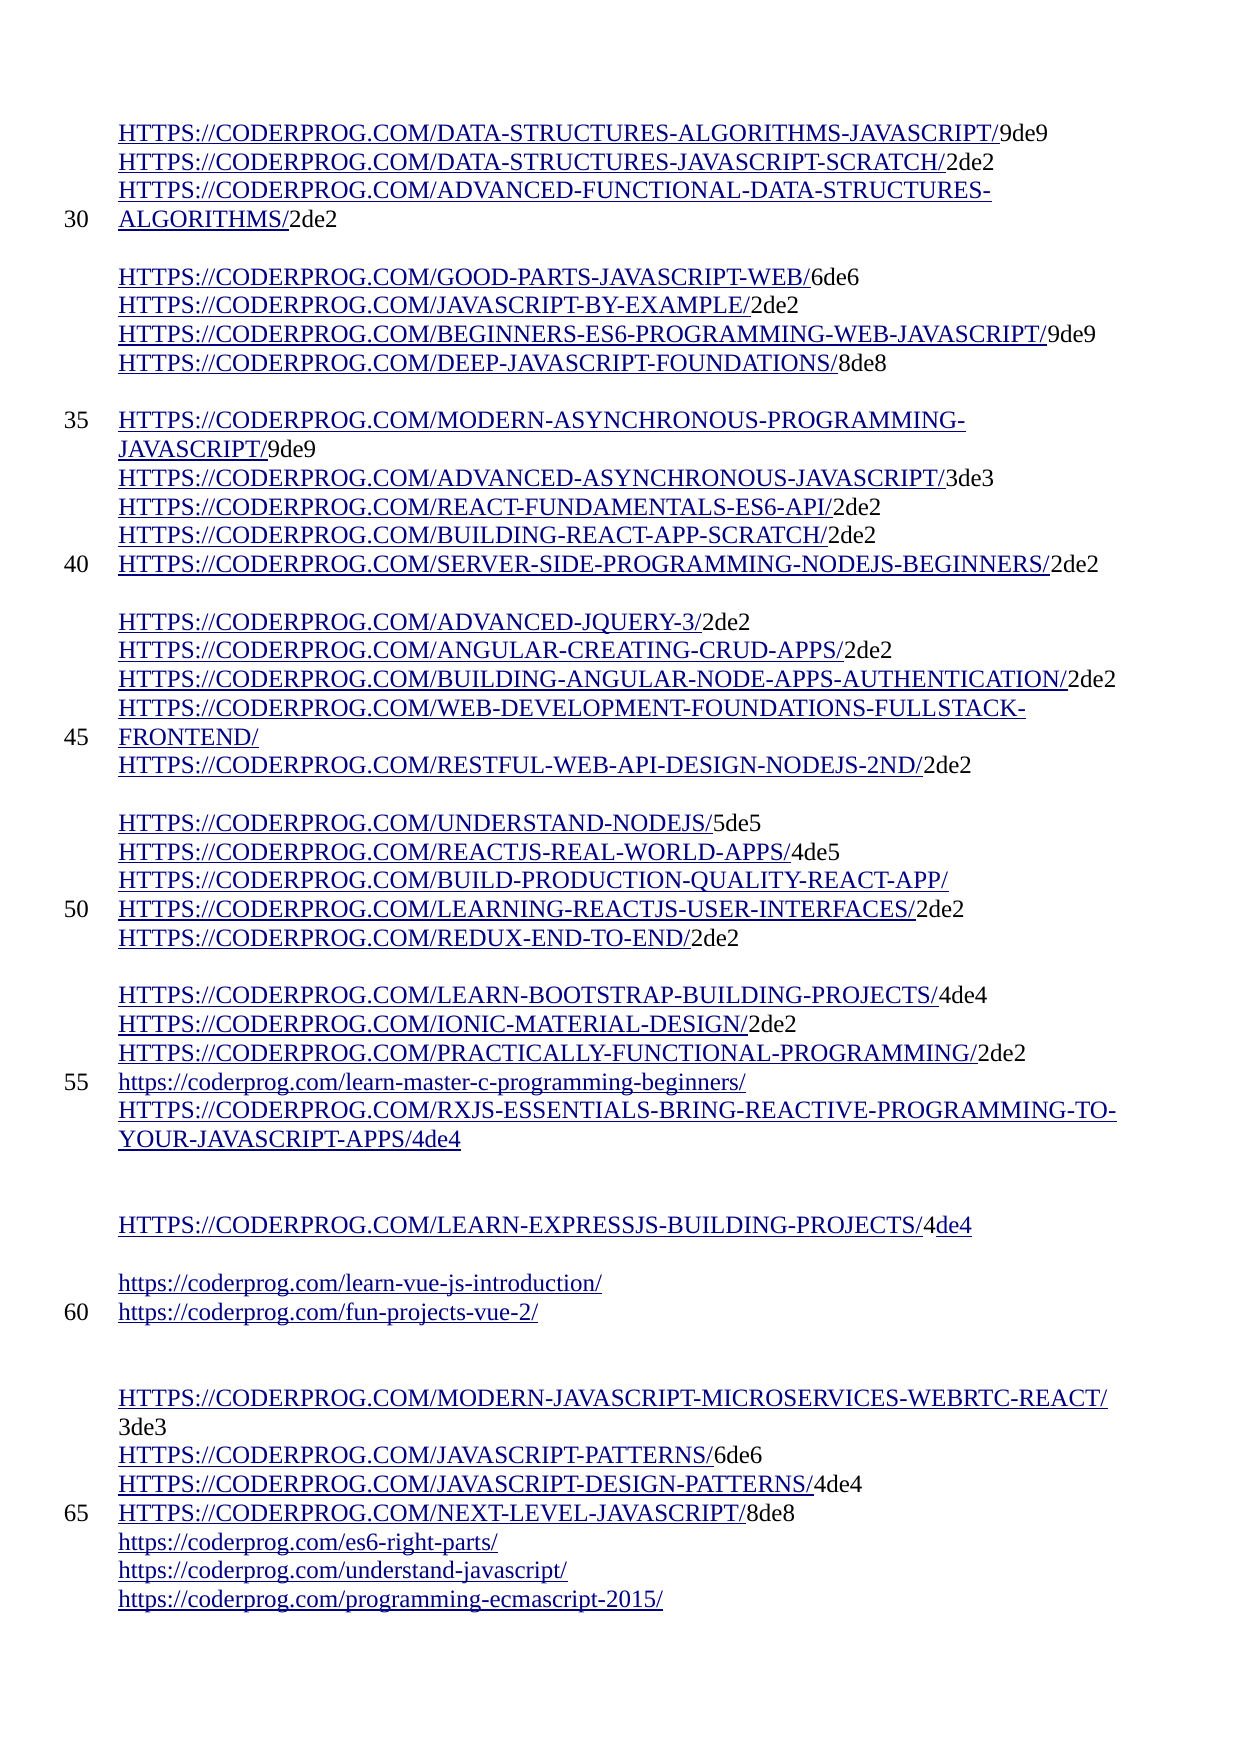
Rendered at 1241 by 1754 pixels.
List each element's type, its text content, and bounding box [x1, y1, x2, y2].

text HTTPS://CODERPROG.COM/GOOD-PARTS-JAVASCRIPT-WEB/6de6 [118, 262, 1122, 291]
text HTTPS://CODERPROG.COM/ANGULAR-CREATING-CRUD-APPS/2de2 [118, 636, 1122, 664]
text https://coderprog.com/programming-ecmascript-2015/ [118, 1584, 1122, 1613]
text HTTPS://CODERPROG.COM/IONIC-MATERIAL-DESIGN/2de2 [118, 1009, 1122, 1038]
text HTTPS://CODERPROG.COM/REDUX-END-TO-END/2de2 [118, 923, 1122, 952]
text HTTPS://CODERPROG.COM/BUILDING-ANGULAR-NODE-APPS-AUTHENTICATION/2de2 [118, 664, 1122, 693]
text HTTPS://CODERPROG.COM/ADVANCED-JQUERY-3/2de2 [118, 607, 1122, 636]
text HTTPS://CODERPROG.COM/LEARN-BOOTSTRAP-BUILDING-PROJECTS/4de4 [118, 981, 1122, 1009]
text https://coderprog.com/learn-vue-js-introduction/ [118, 1268, 1122, 1297]
text HTTPS://CODERPROG.COM/DEEP-JAVASCRIPT-FOUNDATIONS/8de8 [118, 348, 1122, 377]
text HTTPS://CODERPROG.COM/JAVASCRIPT-DESIGN-PATTERNS/4de4 [118, 1469, 1122, 1498]
text HTTPS://CODERPROG.COM/RESTFUL-WEB-API-DESIGN-NODEJS-2ND/2de2 [118, 751, 1122, 779]
text HTTPS://CODERPROG.COM/BUILD-PRODUCTION-QUALITY-REACT-APP/ [118, 866, 1122, 894]
text https://coderprog.com/es6-right-parts/ [118, 1527, 1122, 1556]
text HTTPS://CODERPROG.COM/REACT-FUNDAMENTALS-ES6-API/2de2 [118, 492, 1122, 521]
text https://coderprog.com/understand-javascript/ [118, 1556, 1122, 1584]
text HTTPS://CODERPROG.COM/BEGINNERS-ES6-PROGRAMMING-WEB-JAVASCRIPT/9de9 [118, 319, 1122, 348]
text HTTPS://CODERPROG.COM/UNDERSTAND-NODEJS/5de5 [118, 808, 1122, 837]
text https://coderprog.com/learn-master-c-programming-beginners/ [118, 1067, 1122, 1096]
text HTTPS://CODERPROG.COM/SERVER-SIDE-PROGRAMMING-NODEJS-BEGINNERS/2de2 [118, 549, 1122, 578]
text HTTPS://CODERPROG.COM/WEB-DEVELOPMENT-FOUNDATIONS-FULLSTACK-FRONTEND/ [118, 693, 1122, 751]
text HTTPS://CODERPROG.COM/BUILDING-REACT-APP-SCRATCH/2de2 [118, 521, 1122, 549]
text HTTPS://CODERPROG.COM/NEXT-LEVEL-JAVASCRIPT/8de8 [118, 1498, 1122, 1527]
text HTTPS://CODERPROG.COM/MODERN-JAVASCRIPT-MICROSERVICES-WEBRTC-REACT/3de3 [118, 1383, 1122, 1441]
text HTTPS://CODERPROG.COM/REACTJS-REAL-WORLD-APPS/4de5 [118, 837, 1122, 866]
text HTTPS://CODERPROG.COM/JAVASCRIPT-PATTERNS/6de6 [118, 1441, 1122, 1469]
text https://coderprog.com/fun-projects-vue-2/ [118, 1297, 1122, 1326]
text HTTPS://CODERPROG.COM/DATA-STRUCTURES-JAVASCRIPT-SCRATCH/2de2 [118, 147, 1122, 176]
text HTTPS://CODERPROG.COM/ADVANCED-FUNCTIONAL-DATA-STRUCTURES-ALGORITHMS/2de2 [118, 176, 1122, 233]
text HTTPS://CODERPROG.COM/PRACTICALLY-FUNCTIONAL-PROGRAMMING/2de2 [118, 1038, 1122, 1067]
text HTTPS://CODERPROG.COM/DATA-STRUCTURES-ALGORITHMS-JAVASCRIPT/9de9 [118, 118, 1122, 147]
text HTTPS://CODERPROG.COM/LEARNING-REACTJS-USER-INTERFACES/2de2 [118, 894, 1122, 923]
text HTTPS://CODERPROG.COM/ADVANCED-ASYNCHRONOUS-JAVASCRIPT/3de3 [118, 463, 1122, 492]
text HTTPS://CODERPROG.COM/JAVASCRIPT-BY-EXAMPLE/2de2 [118, 291, 1122, 319]
text HTTPS://CODERPROG.COM/MODERN-ASYNCHRONOUS-PROGRAMMING-JAVASCRIPT/9de9 [118, 406, 1122, 463]
text HTTPS://CODERPROG.COM/LEARN-EXPRESSJS-BUILDING-PROJECTS/4de4 [118, 1211, 1122, 1239]
text HTTPS://CODERPROG.COM/RXJS-ESSENTIALS-BRING-REACTIVE-PROGRAMMING-TO-YOUR-JAVASCRIPT-APPS/4de4 [118, 1096, 1122, 1153]
